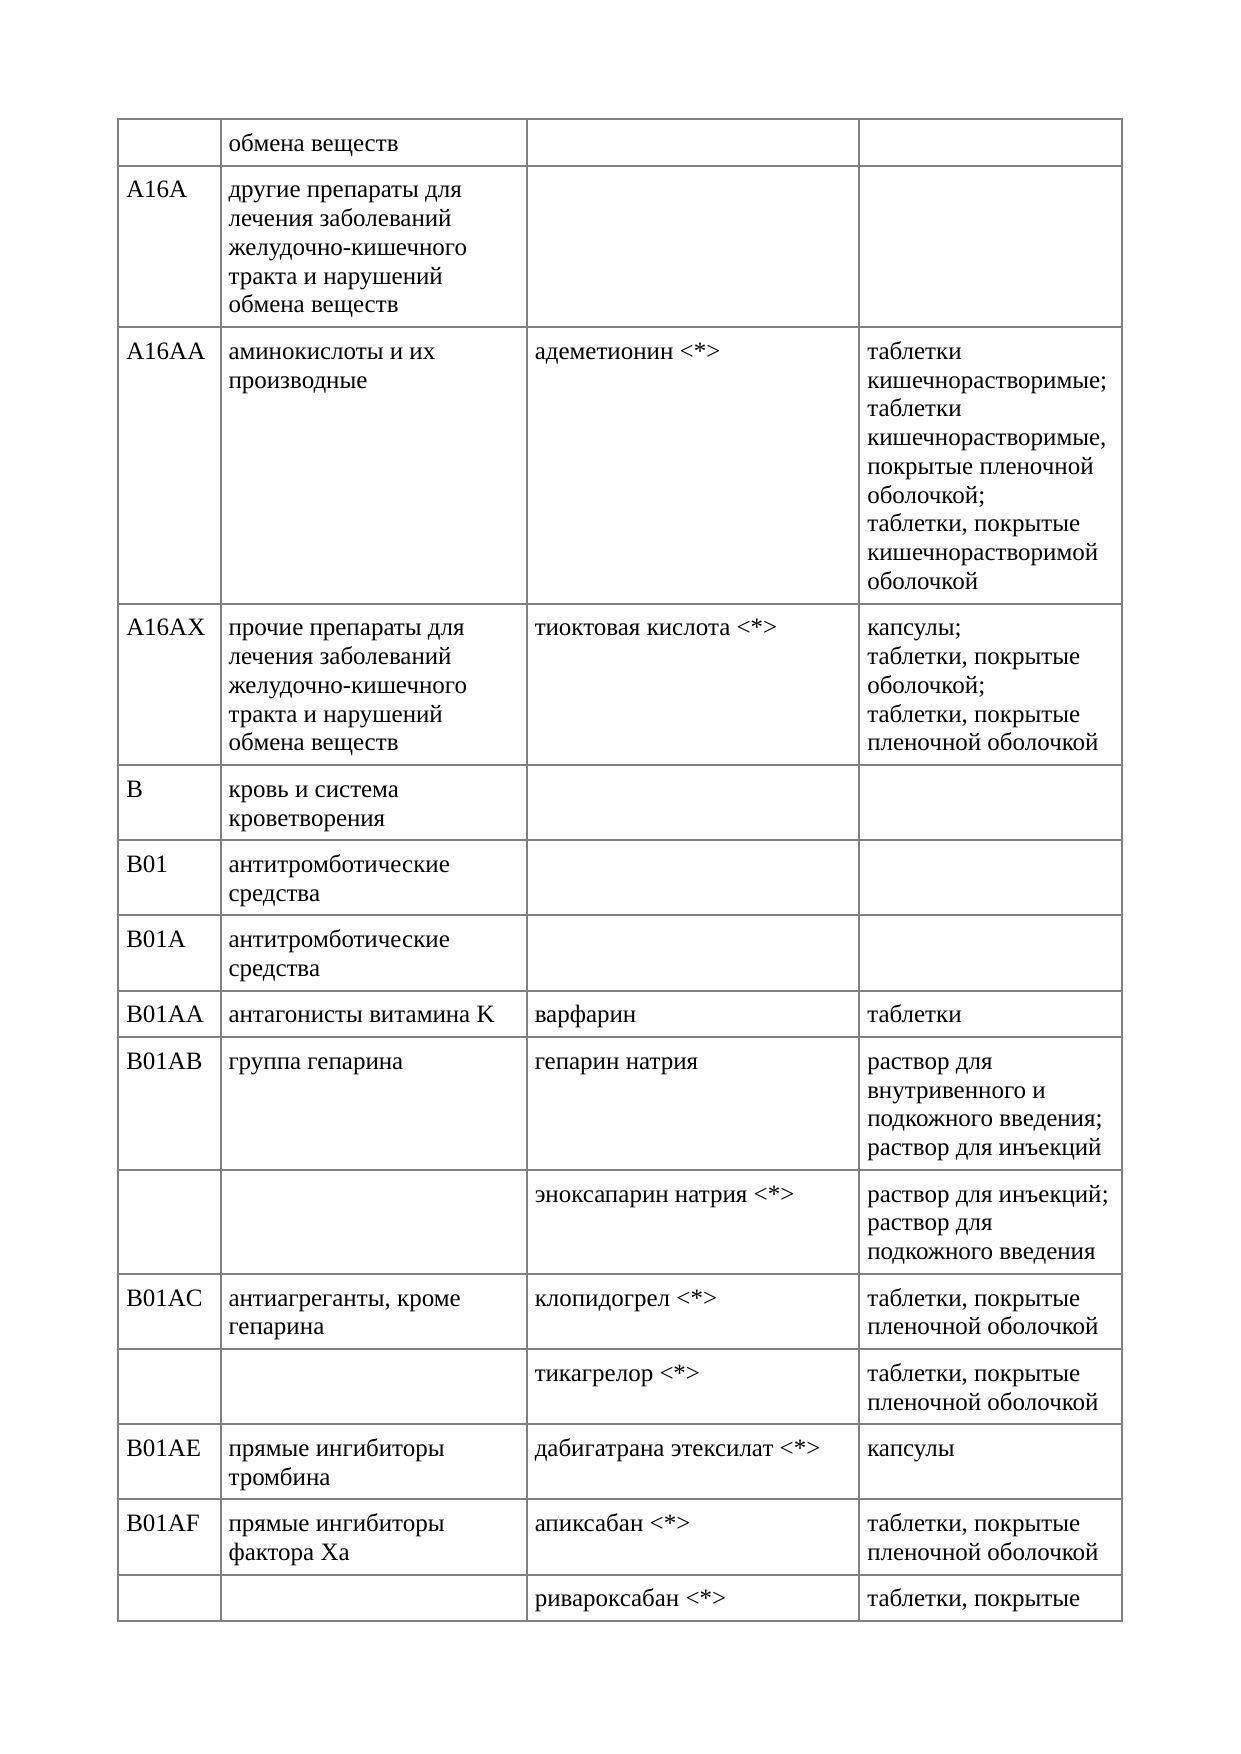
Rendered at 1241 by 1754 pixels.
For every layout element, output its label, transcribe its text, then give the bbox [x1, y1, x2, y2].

table_cell таблетки, покрытые пленочной оболочкой [860, 1275, 1121, 1348]
table_cell группа гепарина [222, 1038, 526, 1169]
table_cell тикагрелор <*> [528, 1350, 858, 1423]
table_cell варфарин [528, 992, 858, 1036]
table_cell тиоктовая кислота <*> [528, 605, 858, 764]
table_cell [528, 167, 858, 326]
table_cell [119, 120, 220, 164]
table_cell адеметионин <*> [528, 328, 858, 602]
table_cell [119, 1171, 220, 1273]
table_cell [222, 1350, 526, 1423]
table_cell [528, 841, 858, 914]
table_cell антитромботические средства [222, 916, 526, 989]
table_cell A16AХ [119, 605, 220, 764]
table_cell таблетки [860, 992, 1121, 1036]
table_cell дабигатрана этексилат <*> [528, 1425, 858, 1498]
table_cell [860, 766, 1121, 839]
table_cell [528, 120, 858, 164]
table_cell таблетки, покрытые пленочной оболочкой [860, 1500, 1121, 1573]
table_cell капсулы [860, 1425, 1121, 1498]
table_cell другие препараты для лечения заболеваний желудочно-кишечного тракта и нарушений обмена веществ [222, 167, 526, 326]
table_cell прямые ингибиторы тромбина [222, 1425, 526, 1498]
table_cell эноксапарин натрия <*> [528, 1171, 858, 1273]
table_cell антитромботические средства [222, 841, 526, 914]
table_cell [222, 1171, 526, 1273]
table_cell B01AE [119, 1425, 220, 1498]
table_cell раствор для внутривенного и подкожного введения; раствор для инъекций [860, 1038, 1121, 1169]
table_cell A16A [119, 167, 220, 326]
table_cell [119, 1350, 220, 1423]
table_cell [860, 841, 1121, 914]
table_cell гепарин натрия [528, 1038, 858, 1169]
table_cell капсулы; таблетки, покрытые оболочкой; таблетки, покрытые пленочной оболочкой [860, 605, 1121, 764]
table_cell B01AC [119, 1275, 220, 1348]
table_cell прямые ингибиторы фактора Xa [222, 1500, 526, 1573]
table_cell A16AA [119, 328, 220, 602]
table_cell апиксабан <*> [528, 1500, 858, 1573]
table_cell [860, 120, 1121, 164]
table_cell [119, 1576, 220, 1620]
table_cell [528, 916, 858, 989]
table_cell таблетки, покрытые пленочной оболочкой [860, 1350, 1121, 1423]
table_cell прочие препараты для лечения заболеваний желудочно-кишечного тракта и нарушений обмена веществ [222, 605, 526, 764]
table_cell раствор для инъекций; раствор для подкожного введения [860, 1171, 1121, 1273]
table_cell [528, 766, 858, 839]
table_cell B [119, 766, 220, 839]
table_cell ривароксабан <*> [528, 1576, 858, 1620]
table_cell [860, 916, 1121, 989]
table_cell B01AB [119, 1038, 220, 1169]
table_cell B01A [119, 916, 220, 989]
table_cell B01AF [119, 1500, 220, 1573]
table_cell антагонисты витамина K [222, 992, 526, 1036]
table_cell кровь и система кроветворения [222, 766, 526, 839]
table_cell [222, 1576, 526, 1620]
table_cell [860, 167, 1121, 326]
table_cell аминокислоты и их производные [222, 328, 526, 602]
table_cell B01AA [119, 992, 220, 1036]
table_cell антиагреганты, кроме гепарина [222, 1275, 526, 1348]
table_cell клопидогрел <*> [528, 1275, 858, 1348]
table_cell обмена веществ [222, 120, 526, 164]
table_cell таблетки кишечнорастворимые; таблетки кишечнорастворимые, покрытые пленочной оболочкой; таблетки, покрытые кишечнорастворимой оболочкой [860, 328, 1121, 602]
table_cell таблетки, покрытые [860, 1576, 1121, 1620]
table_cell B01 [119, 841, 220, 914]
